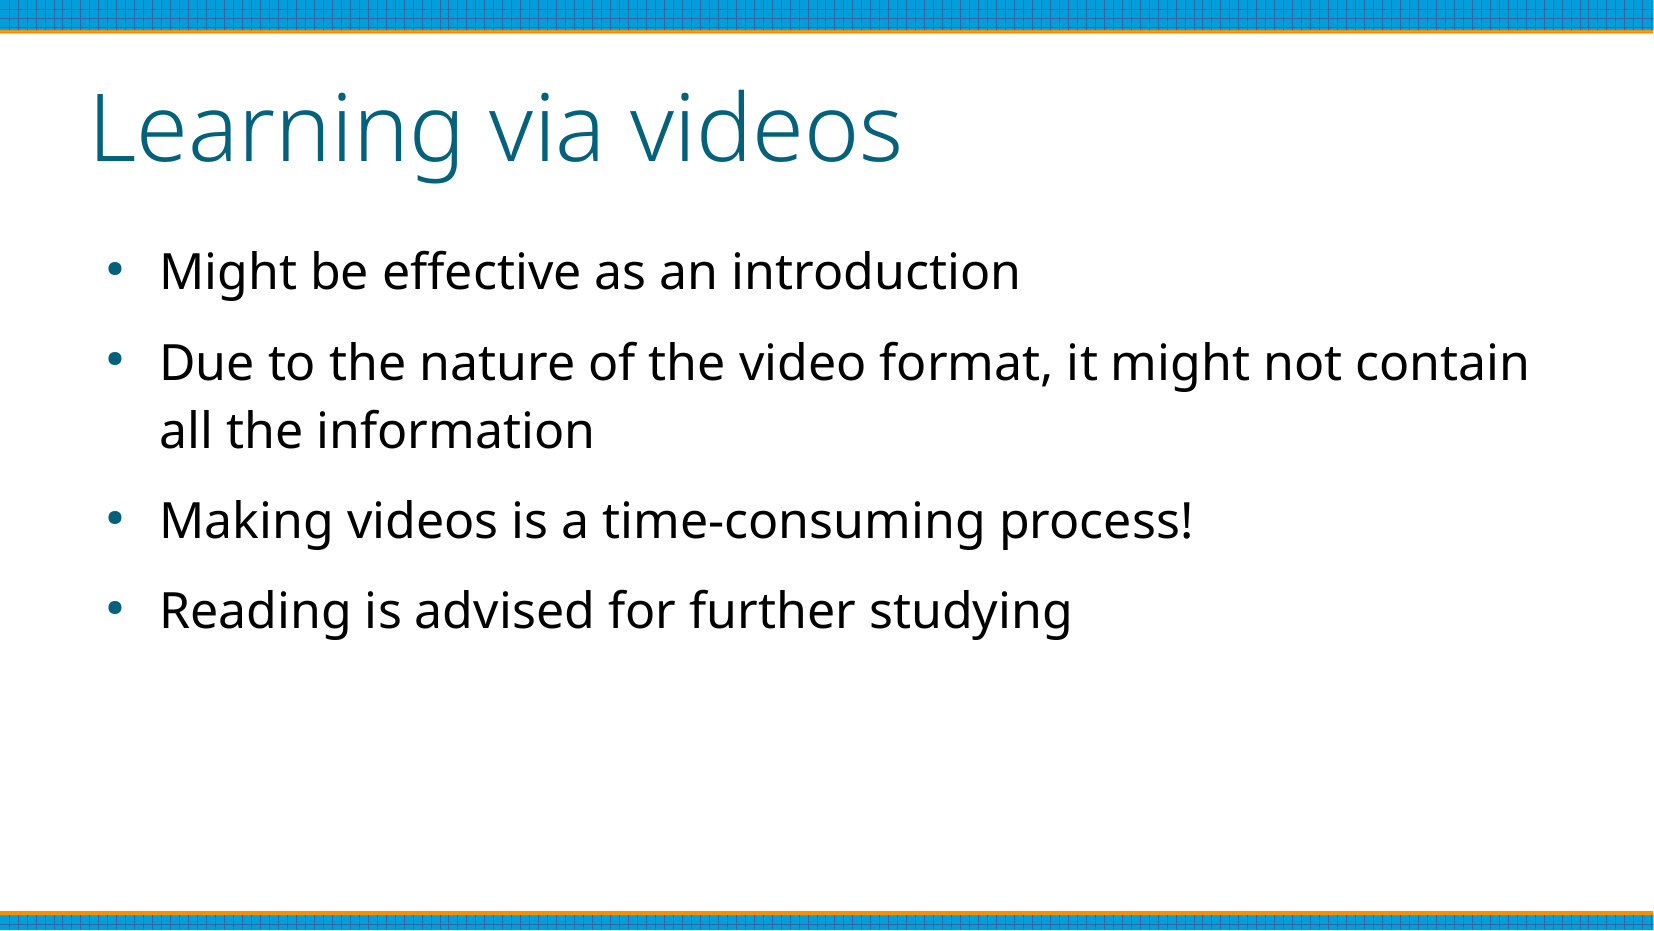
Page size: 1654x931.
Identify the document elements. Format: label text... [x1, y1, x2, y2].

list Might be effective as an introduction Due to the nature of the video format, it might not contain all the information Making videos is a time-consuming process! Reading is advised for further studying [88, 236, 1565, 901]
title Learning via videos [88, 44, 1565, 207]
